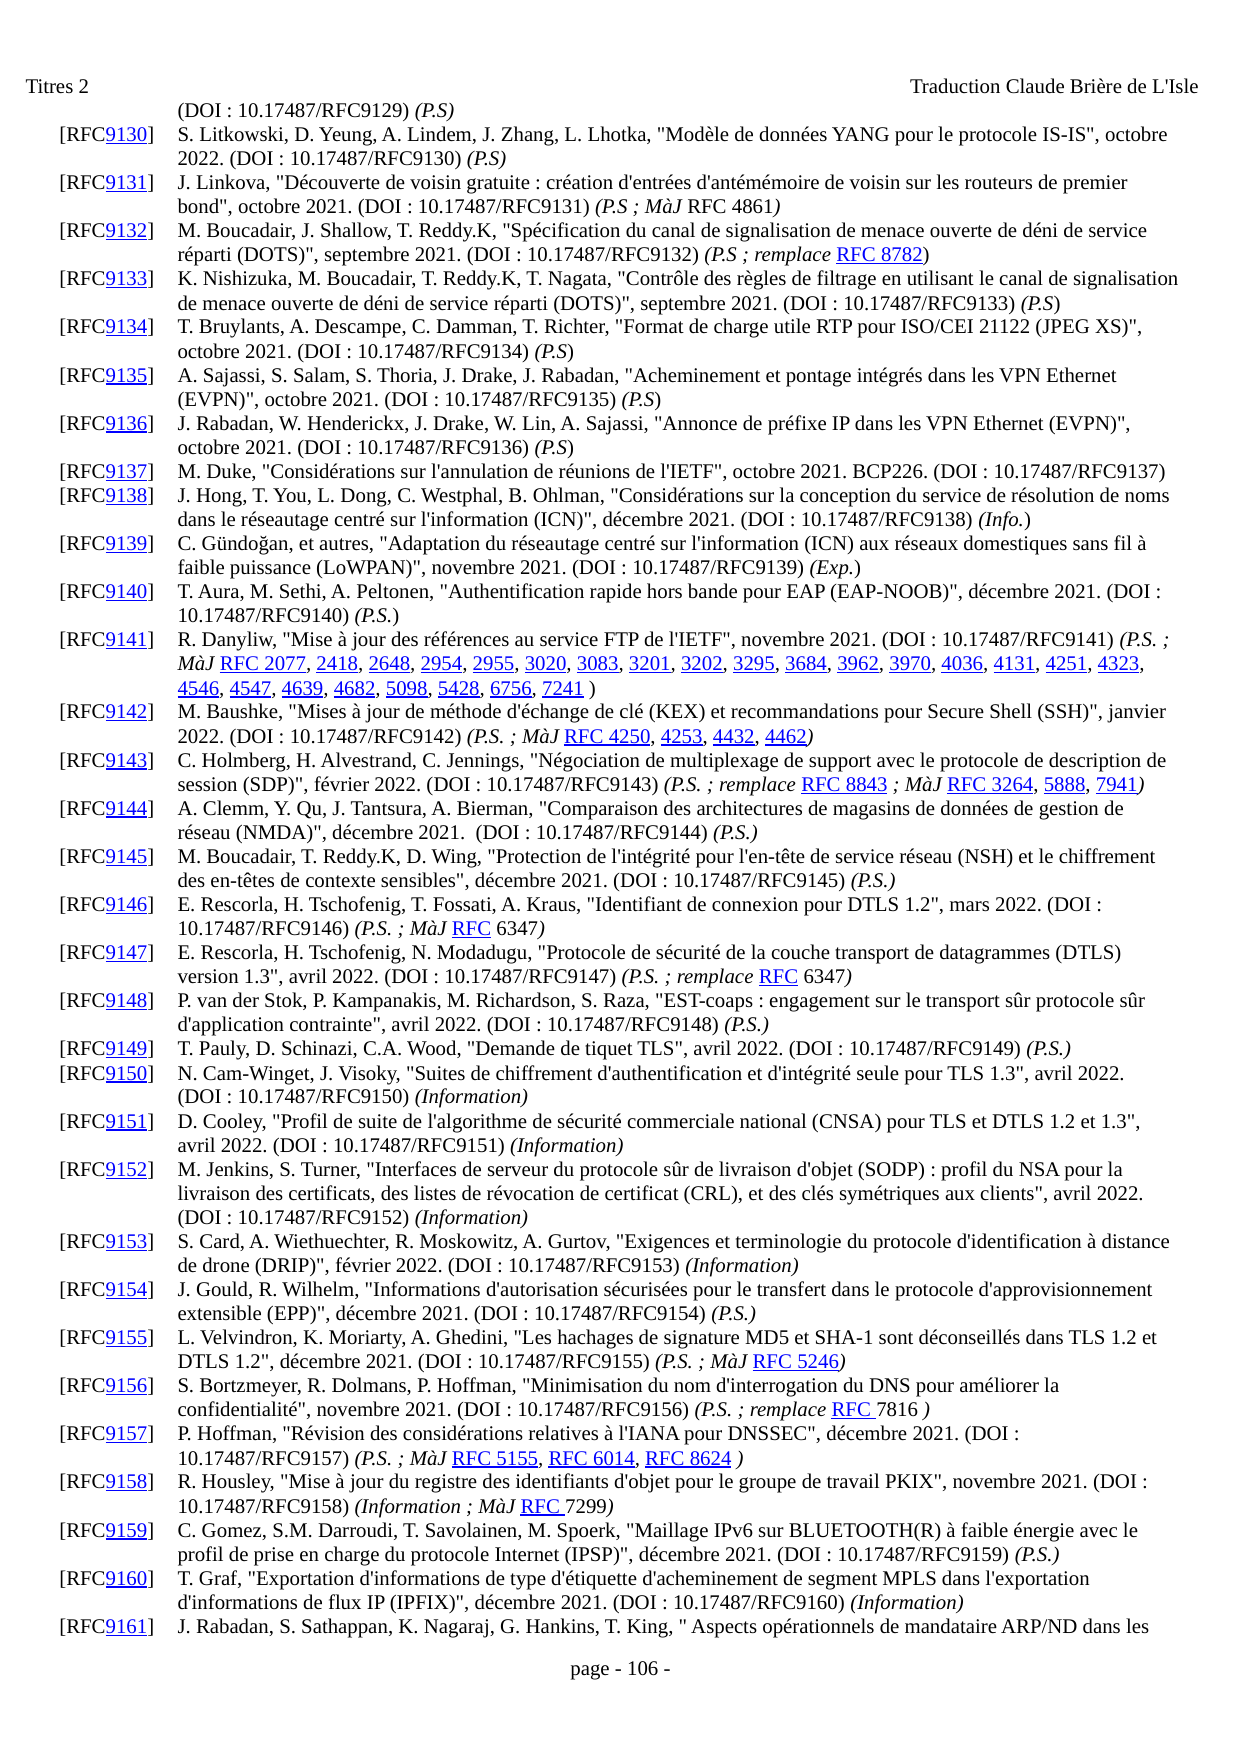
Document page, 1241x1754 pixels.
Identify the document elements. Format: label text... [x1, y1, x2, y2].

text [RFC9136] J. Rabadan, W. Henderickx, J. Drake, W. Lin, A. Sajassi, "Annonce de préfixe IP dans les VPN Ethernet (EVPN)", octobre 2021. (DOI : 10.17487/RFC9136) (P.S) [59, 411, 1181, 459]
text [RFC9158] R. Housley, "Mise à jour du registre des identifiants d'objet pour le groupe de travail PKIX", novembre 2021. (DOI : 10.17487/RFC9158) (Information ; MàJ RFC 7299) [59, 1469, 1181, 1518]
text [RFC9161] J. Rabadan, S. Sathappan, K. Nagaraj, G. Hankins, T. King, " Aspects opérationnels de mandataire ARP/ND dans les [59, 1614, 1181, 1638]
text [RFC9143] C. Holmberg, H. Alvestrand, C. Jennings, "Négociation de multiplexage de support avec le protocole de description de session (SDP)", février 2022. (DOI : 10.17487/RFC9143) (P.S. ; remplace RFC 8843 ; MàJ RFC 3264, 5888, 7941) [59, 748, 1181, 796]
text [RFC9149] T. Pauly, D. Schinazi, C.A. Wood, "Demande de tiquet TLS", avril 2022. (DOI : 10.17487/RFC9149) (P.S.) [59, 1036, 1181, 1060]
text [RFC9142] M. Baushke, "Mises à jour de méthode d'échange de clé (KEX) et recommandations pour Secure Shell (SSH)", janvier 2022. (DOI : 10.17487/RFC9142) (P.S. ; MàJ RFC 4250, 4253, 4432, 4462) [59, 699, 1181, 748]
text [RFC9156] S. Bortzmeyer, R. Dolmans, P. Hoffman, "Minimisation du nom d'interrogation du DNS pour améliorer la confidentialité", novembre 2021. (DOI : 10.17487/RFC9156) (P.S. ; remplace RFC 7816 ) [59, 1373, 1181, 1421]
text [RFC9146] E. Rescorla, H. Tschofenig, T. Fossati, A. Kraus, "Identifiant de connexion pour DTLS 1.2", mars 2022. (DOI : 10.17487/RFC9146) (P.S. ; MàJ RFC 6347) [59, 892, 1181, 940]
text [RFC9152] M. Jenkins, S. Turner, "Interfaces de serveur du protocole sûr de livraison d'objet (SODP) : profil du NSA pour la livraison des certificats, des listes de révocation de certificat (CRL), et des clés symétriques aux clients", avril 2022. (DOI : 10.17487/RFC9152) (Information) [59, 1157, 1181, 1229]
text [RFC9137] M. Duke, "Considérations sur l'annulation de réunions de l'IETF", octobre 2021. BCP226. (DOI : 10.17487/RFC9137) [59, 459, 1181, 483]
text [RFC9140] T. Aura, M. Sethi, A. Peltonen, "Authentification rapide hors bande pour EAP (EAP-NOOB)", décembre 2021. (DOI : 10.17487/RFC9140) (P.S.) [59, 579, 1181, 627]
text [RFC9133] K. Nishizuka, M. Boucadair, T. Reddy.K, T. Nagata, "Contrôle des règles de filtrage en utilisant le canal de signalisation de menace ouverte de déni de service réparti (DOTS)", septembre 2021. (DOI : 10.17487/RFC9133) (P.S) [59, 266, 1181, 314]
text [RFC9147] E. Rescorla, H. Tschofenig, N. Modadugu, "Protocole de sécurité de la couche transport de datagrammes (DTLS) version 1.3", avril 2022. (DOI : 10.17487/RFC9147) (P.S. ; remplace RFC 6347) [59, 940, 1181, 988]
text [RFC9160] T. Graf, "Exportation d'informations de type d'étiquette d'acheminement de segment MPLS dans l'exportation d'informations de flux IP (IPFIX)", décembre 2021. (DOI : 10.17487/RFC9160) (Information) [59, 1566, 1181, 1614]
text [RFC9138] J. Hong, T. You, L. Dong, C. Westphal, B. Ohlman, "Considérations sur la conception du service de résolution de noms dans le réseautage centré sur l'information (ICN)", décembre 2021. (DOI : 10.17487/RFC9138) (Info.) [59, 483, 1181, 531]
text [RFC9150] N. Cam-Winget, J. Visoky, "Suites de chiffrement d'authentification et d'intégrité seule pour TLS 1.3", avril 2022. (DOI : 10.17487/RFC9150) (Information) [59, 1060, 1181, 1108]
text [RFC9131] J. Linkova, "Découverte de voisin gratuite : création d'entrées d'antémémoire de voisin sur les routeurs de premier bond", octobre 2021. (DOI : 10.17487/RFC9131) (P.S ; MàJ RFC 4861) [59, 170, 1181, 218]
text [RFC9139] C. Gündoğan, et autres, "Adaptation du réseautage centré sur l'information (ICN) aux réseaux domestiques sans fil à faible puissance (LoWPAN)", novembre 2021. (DOI : 10.17487/RFC9139) (Exp.) [59, 531, 1181, 579]
text [RFC9130] S. Litkowski, D. Yeung, A. Lindem, J. Zhang, L. Lhotka, "Modèle de données YANG pour le protocole IS-IS", octobre 2022. (DOI : 10.17487/RFC9130) (P.S) [59, 122, 1181, 170]
text [RFC9132] M. Boucadair, J. Shallow, T. Reddy.K, "Spécification du canal de signalisation de menace ouverte de déni de service réparti (DOTS)", septembre 2021. (DOI : 10.17487/RFC9132) (P.S ; remplace RFC 8782) [59, 218, 1181, 266]
text [RFC9151] D. Cooley, "Profil de suite de l'algorithme de sécurité commerciale national (CNSA) pour TLS et DTLS 1.2 et 1.3", avril 2022. (DOI : 10.17487/RFC9151) (Information) [59, 1108, 1181, 1157]
text [RFC9159] C. Gomez, S.M. Darroudi, T. Savolainen, M. Spoerk, "Maillage IPv6 sur BLUETOOTH(R) à faible énergie avec le profil de prise en charge du protocole Internet (IPSP)", décembre 2021. (DOI : 10.17487/RFC9159) (P.S.) [59, 1518, 1181, 1566]
text [RFC9134] T. Bruylants, A. Descampe, C. Damman, T. Richter, "Format de charge utile RTP pour ISO/CEI 21122 (JPEG XS)", octobre 2021. (DOI : 10.17487/RFC9134) (P.S) [59, 314, 1181, 363]
text [RFC9157] P. Hoffman, "Révision des considérations relatives à l'IANA pour DNSSEC", décembre 2021. (DOI : 10.17487/RFC9157) (P.S. ; MàJ RFC 5155, RFC 6014, RFC 8624 ) [59, 1421, 1181, 1469]
text (DOI : 10.17487/RFC9129) (P.S) [59, 98, 1181, 122]
text [RFC9144] A. Clemm, Y. Qu, J. Tantsura, A. Bierman, "Comparaison des architectures de magasins de données de gestion de réseau (NMDA)", décembre 2021. (DOI : 10.17487/RFC9144) (P.S.) [59, 796, 1181, 844]
text [RFC9153] S. Card, A. Wiethuechter, R. Moskowitz, A. Gurtov, "Exigences et terminologie du protocole d'identification à distance de drone (DRIP)", février 2022. (DOI : 10.17487/RFC9153) (Information) [59, 1229, 1181, 1277]
text [RFC9148] P. van der Stok, P. Kampanakis, M. Richardson, S. Raza, "EST-coaps : engagement sur le transport sûr protocole sûr d'application contrainte", avril 2022. (DOI : 10.17487/RFC9148) (P.S.) [59, 988, 1181, 1036]
text [RFC9155] L. Velvindron, K. Moriarty, A. Ghedini, "Les hachages de signature MD5 et SHA-1 sont déconseillés dans TLS 1.2 et DTLS 1.2", décembre 2021. (DOI : 10.17487/RFC9155) (P.S. ; MàJ RFC 5246) [59, 1325, 1181, 1373]
text [RFC9154] J. Gould, R. Wilhelm, "Informations d'autorisation sécurisées pour le transfert dans le protocole d'approvisionnement extensible (EPP)", décembre 2021. (DOI : 10.17487/RFC9154) (P.S.) [59, 1277, 1181, 1325]
text [RFC9145] M. Boucadair, T. Reddy.K, D. Wing, "Protection de l'intégrité pour l'en-tête de service réseau (NSH) et le chiffrement des en-têtes de contexte sensibles", décembre 2021. (DOI : 10.17487/RFC9145) (P.S.) [59, 844, 1181, 892]
text [RFC9141] R. Danyliw, "Mise à jour des références au service FTP de l'IETF", novembre 2021. (DOI : 10.17487/RFC9141) (P.S. ; MàJ RFC 2077, 2418, 2648, 2954, 2955, 3020, 3083, 3201, 3202, 3295, 3684, 3962, 3970, 4036, 4131, 4251, 4323, 4546, 4547, 4639, 4682, 5098, 5428, 6756, 7241 ) [59, 627, 1181, 699]
text [RFC9135] A. Sajassi, S. Salam, S. Thoria, J. Drake, J. Rabadan, "Acheminement et pontage intégrés dans les VPN Ethernet (EVPN)", octobre 2021. (DOI : 10.17487/RFC9135) (P.S) [59, 363, 1181, 411]
